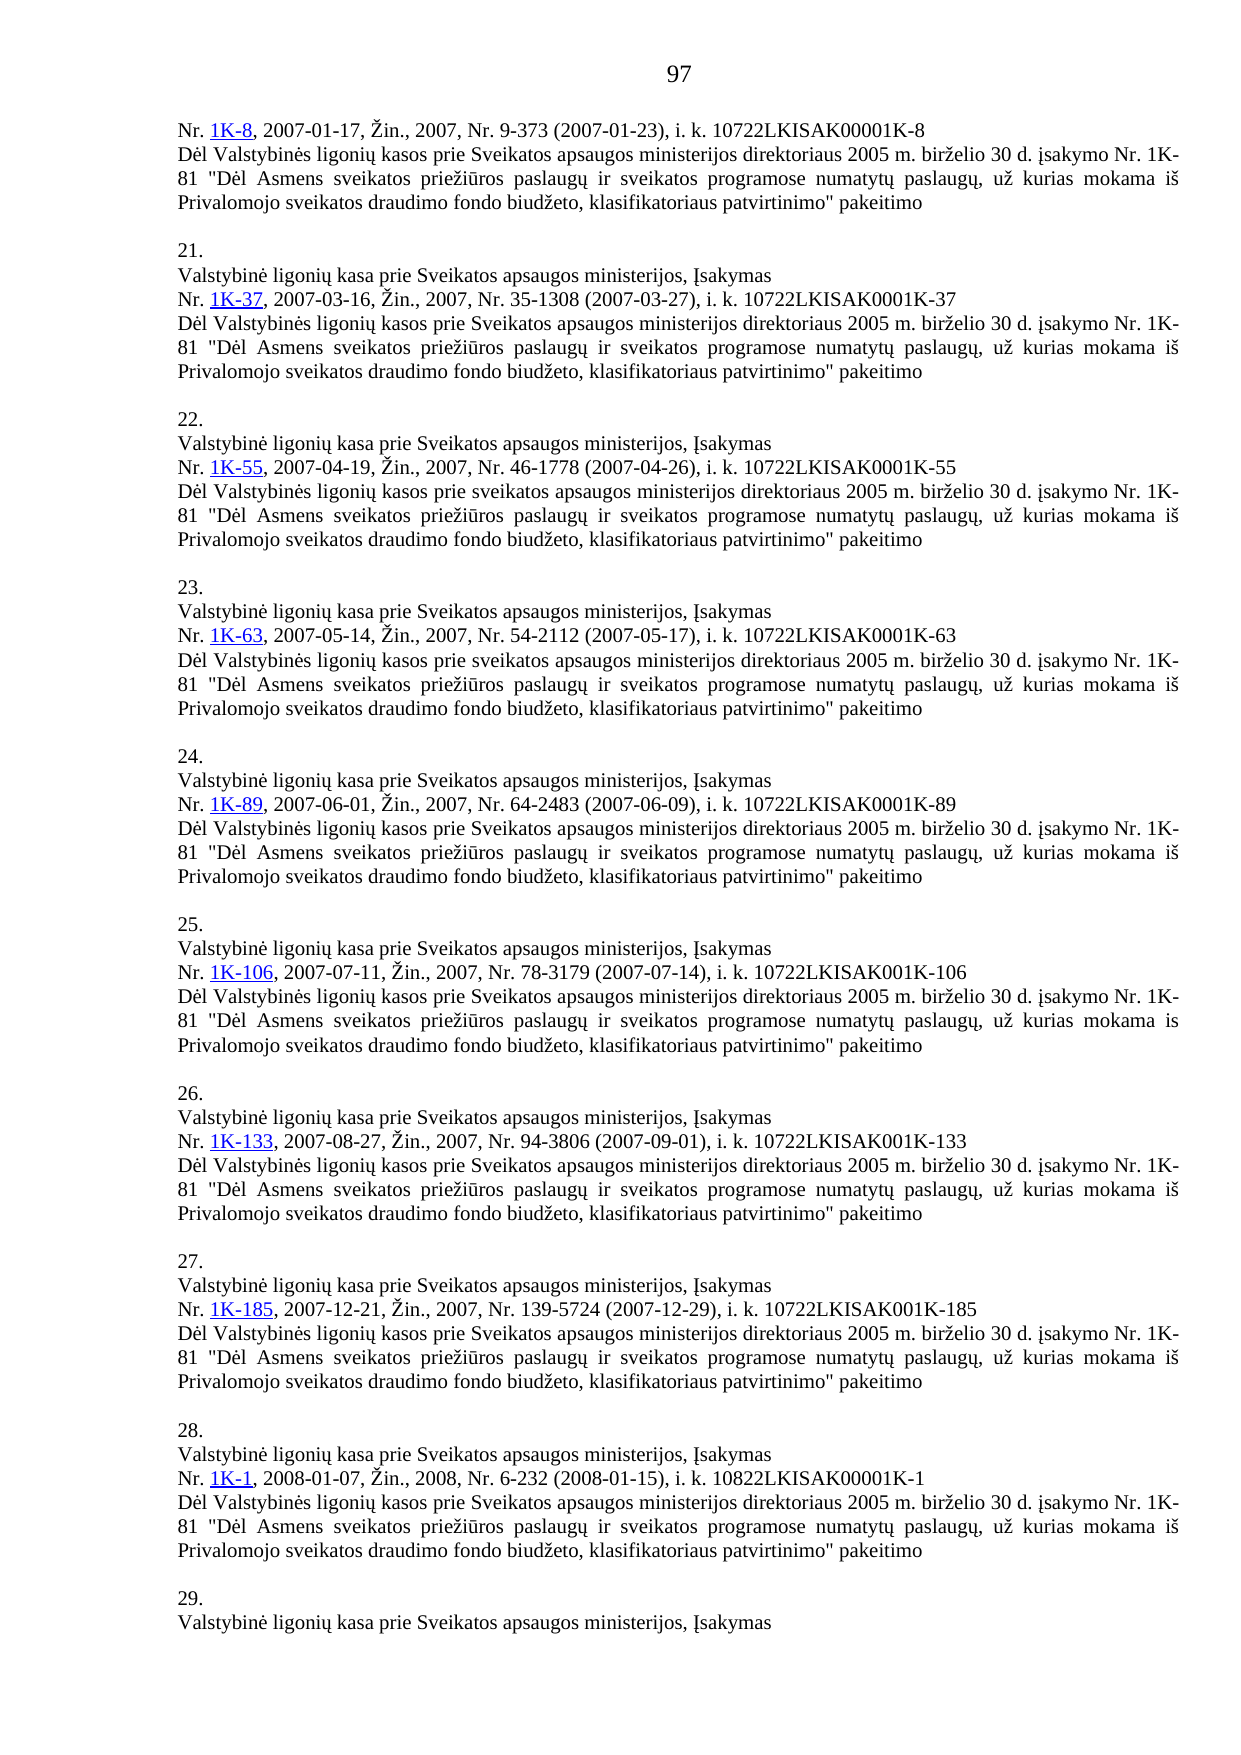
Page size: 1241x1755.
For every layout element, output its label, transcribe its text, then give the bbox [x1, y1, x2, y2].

text Valstybinė ligonių kasa prie Sveikatos apsaugos ministerijos, Įsakymas [177, 599, 1181, 623]
text 22. [177, 407, 1181, 431]
text Dėl Valstybinės ligonių kasos prie sveikatos apsaugos ministerijos direktoriaus 2005 m. birželio 30 d. įsakymo Nr. 1K-81 "Dėl Asmens sveikatos priežiūros paslaugų ir sveikatos programose numatytų paslaugų, už kurias mokama iš Privalomojo sveikatos draudimo fondo biudžeto, klasifikatoriaus patvirtinimo" pakeitimo [177, 479, 1181, 551]
text 29. [177, 1586, 1181, 1610]
text Dėl Valstybinės ligonių kasos prie Sveikatos apsaugos ministerijos direktoriaus 2005 m. birželio 30 d. įsakymo Nr. 1K-81 "Dėl Asmens sveikatos priežiūros paslaugų ir sveikatos programose numatytų paslaugų, už kurias mokama is Privalomojo sveikatos draudimo fondo biudžeto, klasifikatoriaus patvirtinimo" pakeitimo [177, 984, 1181, 1057]
text 27. [177, 1249, 1181, 1273]
text Nr. 1K-8, 2007-01-17, Žin., 2007, Nr. 9-373 (2007-01-23), i. k. 10722LKISAK00001K-8 [177, 118, 1181, 142]
text Valstybinė ligonių kasa prie Sveikatos apsaugos ministerijos, Įsakymas [177, 1610, 1181, 1634]
text Nr. 1K-185, 2007-12-21, Žin., 2007, Nr. 139-5724 (2007-12-29), i. k. 10722LKISAK001K-185 [177, 1297, 1181, 1321]
text 26. [177, 1081, 1181, 1105]
text Valstybinė ligonių kasa prie Sveikatos apsaugos ministerijos, Įsakymas [177, 1442, 1181, 1466]
text Valstybinė ligonių kasa prie Sveikatos apsaugos ministerijos, Įsakymas [177, 1273, 1181, 1297]
text Dėl Valstybinės ligonių kasos prie Sveikatos apsaugos ministerijos direktoriaus 2005 m. birželio 30 d. įsakymo Nr. 1K-81 "Dėl Asmens sveikatos priežiūros paslaugų ir sveikatos programose numatytų paslaugų, už kurias mokama iš Privalomojo sveikatos draudimo fondo biudžeto, klasifikatoriaus patvirtinimo" pakeitimo [177, 142, 1181, 214]
text Valstybinė ligonių kasa prie Sveikatos apsaugos ministerijos, Įsakymas [177, 1105, 1181, 1129]
text 24. [177, 744, 1181, 768]
text Dėl Valstybinės ligonių kasos prie Sveikatos apsaugos ministerijos direktoriaus 2005 m. birželio 30 d. įsakymo Nr. 1K-81 "Dėl Asmens sveikatos priežiūros paslaugų ir sveikatos programose numatytų paslaugų, už kurias mokama iš Privalomojo sveikatos draudimo fondo biudžeto, klasifikatoriaus patvirtinimo" pakeitimo [177, 311, 1181, 383]
text Valstybinė ligonių kasa prie Sveikatos apsaugos ministerijos, Įsakymas [177, 431, 1181, 455]
text Dėl Valstybinės ligonių kasos prie Sveikatos apsaugos ministerijos direktoriaus 2005 m. birželio 30 d. įsakymo Nr. 1K-81 "Dėl Asmens sveikatos priežiūros paslaugų ir sveikatos programose numatytų paslaugų, už kurias mokama iš Privalomojo sveikatos draudimo fondo biudžeto, klasifikatoriaus patvirtinimo" pakeitimo [177, 1321, 1181, 1393]
text Nr. 1K-63, 2007-05-14, Žin., 2007, Nr. 54-2112 (2007-05-17), i. k. 10722LKISAK0001K-63 [177, 623, 1181, 647]
text Nr. 1K-133, 2007-08-27, Žin., 2007, Nr. 94-3806 (2007-09-01), i. k. 10722LKISAK001K-133 [177, 1129, 1181, 1153]
text Valstybinė ligonių kasa prie Sveikatos apsaugos ministerijos, Įsakymas [177, 768, 1181, 792]
text Dėl Valstybinės ligonių kasos prie Sveikatos apsaugos ministerijos direktoriaus 2005 m. birželio 30 d. įsakymo Nr. 1K-81 "Dėl Asmens sveikatos priežiūros paslaugų ir sveikatos programose numatytų paslaugų, už kurias mokama iš Privalomojo sveikatos draudimo fondo biudžeto, klasifikatoriaus patvirtinimo" pakeitimo [177, 1490, 1181, 1562]
text 25. [177, 912, 1181, 936]
text Dėl Valstybinės ligonių kasos prie sveikatos apsaugos ministerijos direktoriaus 2005 m. birželio 30 d. įsakymo Nr. 1K-81 "Dėl Asmens sveikatos priežiūros paslaugų ir sveikatos programose numatytų paslaugų, už kurias mokama iš Privalomojo sveikatos draudimo fondo biudžeto, klasifikatoriaus patvirtinimo" pakeitimo [177, 647, 1181, 720]
text Nr. 1K-89, 2007-06-01, Žin., 2007, Nr. 64-2483 (2007-06-09), i. k. 10722LKISAK0001K-89 [177, 792, 1181, 816]
text Nr. 1K-37, 2007-03-16, Žin., 2007, Nr. 35-1308 (2007-03-27), i. k. 10722LKISAK0001K-37 [177, 287, 1181, 311]
text 21. [177, 238, 1181, 262]
text Dėl Valstybinės ligonių kasos prie Sveikatos apsaugos ministerijos direktoriaus 2005 m. birželio 30 d. įsakymo Nr. 1K-81 "Dėl Asmens sveikatos priežiūros paslaugų ir sveikatos programose numatytų paslaugų, už kurias mokama iš Privalomojo sveikatos draudimo fondo biudžeto, klasifikatoriaus patvirtinimo" pakeitimo [177, 1153, 1181, 1225]
text 23. [177, 575, 1181, 599]
text Nr. 1K-1, 2008-01-07, Žin., 2008, Nr. 6-232 (2008-01-15), i. k. 10822LKISAK00001K-1 [177, 1466, 1181, 1490]
text Valstybinė ligonių kasa prie Sveikatos apsaugos ministerijos, Įsakymas [177, 262, 1181, 287]
text Nr. 1K-106, 2007-07-11, Žin., 2007, Nr. 78-3179 (2007-07-14), i. k. 10722LKISAK001K-106 [177, 960, 1181, 984]
text Nr. 1K-55, 2007-04-19, Žin., 2007, Nr. 46-1778 (2007-04-26), i. k. 10722LKISAK0001K-55 [177, 455, 1181, 479]
text Valstybinė ligonių kasa prie Sveikatos apsaugos ministerijos, Įsakymas [177, 936, 1181, 960]
text Dėl Valstybinės ligonių kasos prie Sveikatos apsaugos ministerijos direktoriaus 2005 m. birželio 30 d. įsakymo Nr. 1K-81 "Dėl Asmens sveikatos priežiūros paslaugų ir sveikatos programose numatytų paslaugų, už kurias mokama iš Privalomojo sveikatos draudimo fondo biudžeto, klasifikatoriaus patvirtinimo" pakeitimo [177, 816, 1181, 888]
text 28. [177, 1417, 1181, 1442]
